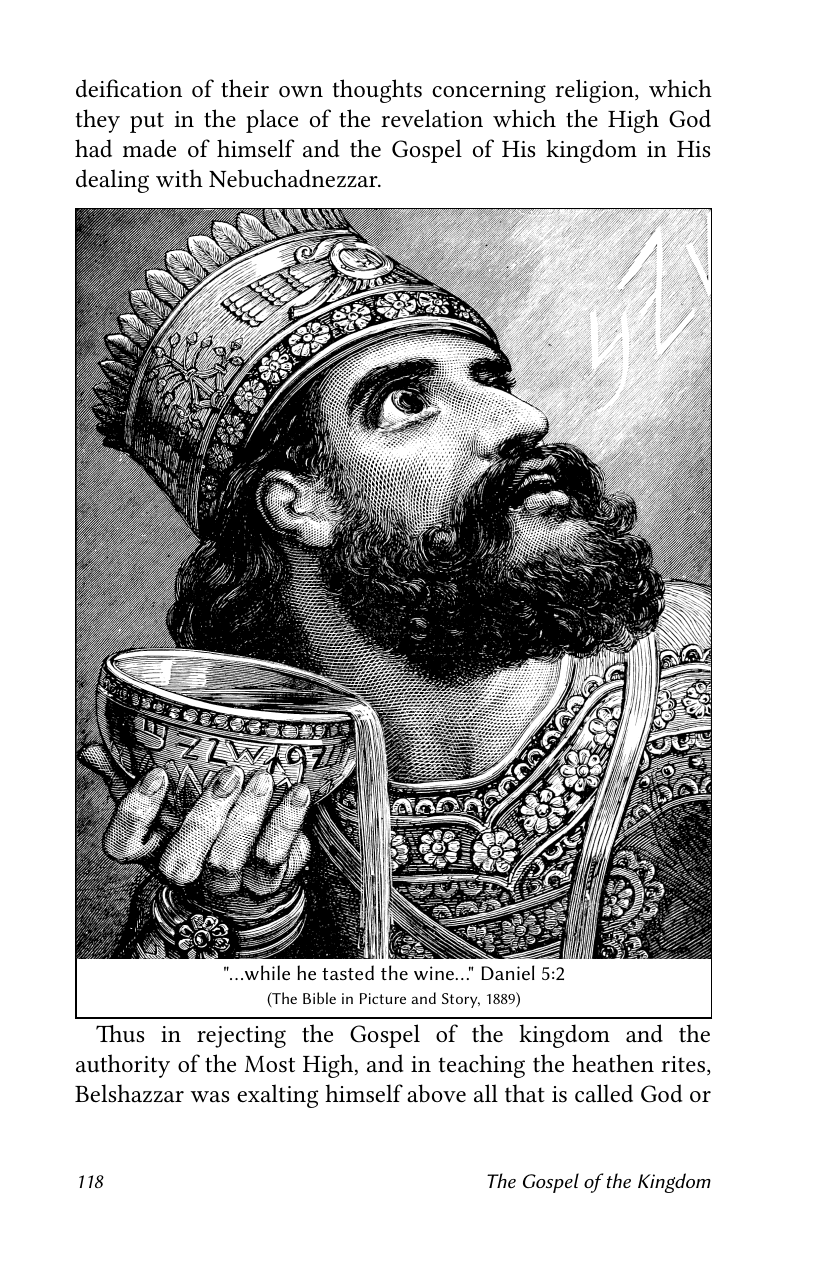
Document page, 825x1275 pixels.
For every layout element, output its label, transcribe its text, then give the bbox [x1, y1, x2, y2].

text deification of their own thoughts concerning religion, which they put in the place of the revelation which the High God had made of himself and the Gospel of His kingdom in His dealing with Nebuchadnezzar. [75, 75, 712, 193]
text Thus in rejecting the Gospel of the kingdom and the authority of the Most High, and in teaching the heathen rites, Belshazzar was exalting himself above all that is called God or [75, 1019, 712, 1108]
text "...while he tasted the wine..." Daniel 5:2 [77, 959, 711, 986]
text (The Bible in Picture and Story, 1889) [77, 989, 711, 1008]
picture [76, 209, 711, 959]
